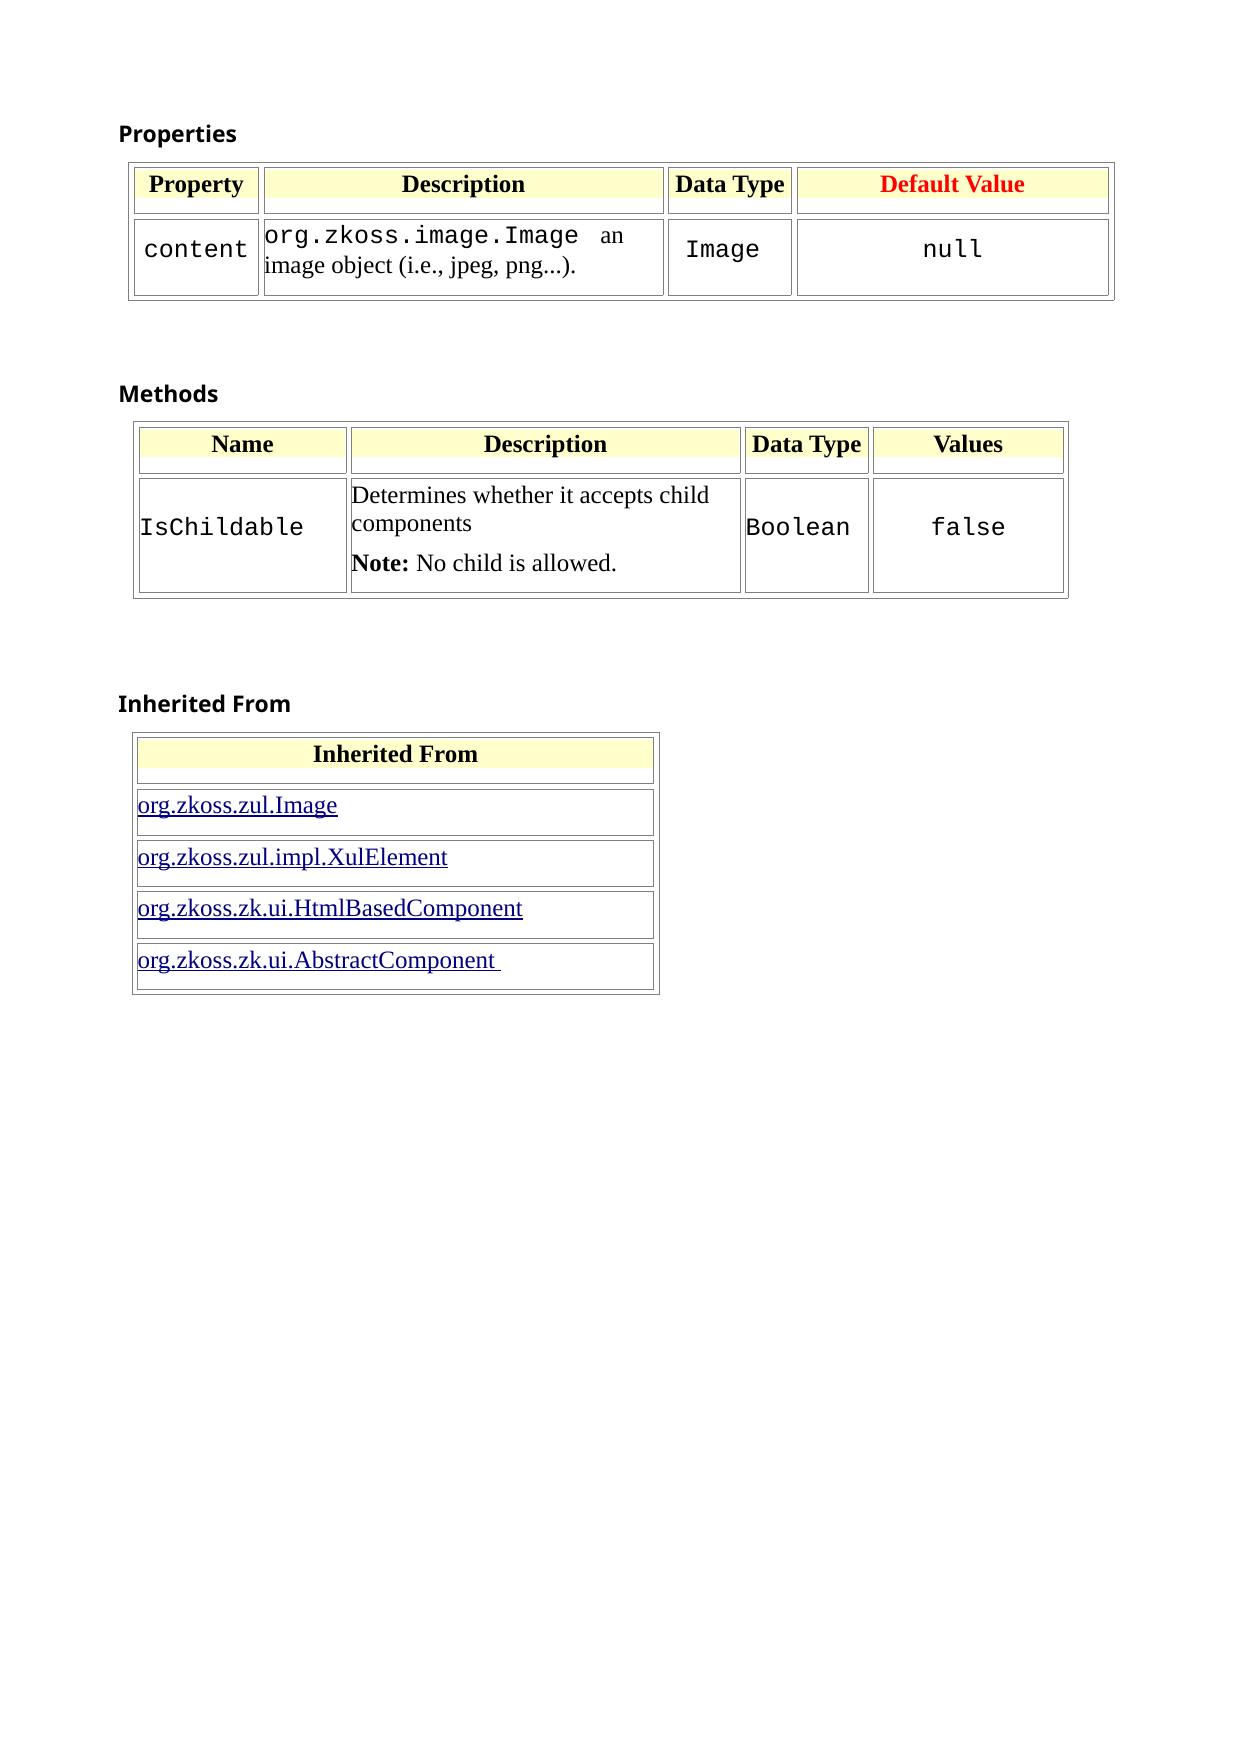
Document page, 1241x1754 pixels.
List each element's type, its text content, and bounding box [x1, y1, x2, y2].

table_cell org.zkoss.zk.ui.HtmlBasedComponent [134, 886, 656, 937]
table_cell false [871, 473, 1066, 592]
table_header Name [136, 422, 348, 473]
table_cell Determines whether it accepts child components Note: No child is allowed. [348, 473, 742, 592]
table_cell content [131, 213, 261, 294]
table_cell null [794, 213, 1111, 294]
subtitle Inherited From [118, 688, 1122, 719]
table_header Default Value [794, 163, 1111, 213]
table_header Values [871, 422, 1066, 473]
table_cell Boolean [743, 473, 871, 592]
table_cell Image [666, 213, 794, 294]
table_header Inherited From [134, 733, 656, 783]
table_cell IsChildable [136, 473, 348, 592]
table_header Description [348, 422, 742, 473]
table_header Data Type [743, 422, 871, 473]
table_header Description [261, 163, 666, 213]
table_header Data Type [666, 163, 794, 213]
subtitle Properties [118, 118, 1122, 149]
table_cell org.zkoss.zul.impl.XulElement [134, 835, 656, 886]
table_cell org.zkoss.zk.ui.AbstractComponent [134, 938, 656, 989]
table_cell org.zkoss.image.Image an image object (i.e., jpeg, png...). [261, 213, 666, 294]
table_cell org.zkoss.zul.Image [134, 783, 656, 834]
subtitle Methods [118, 378, 1122, 409]
table_header Property [131, 163, 261, 213]
